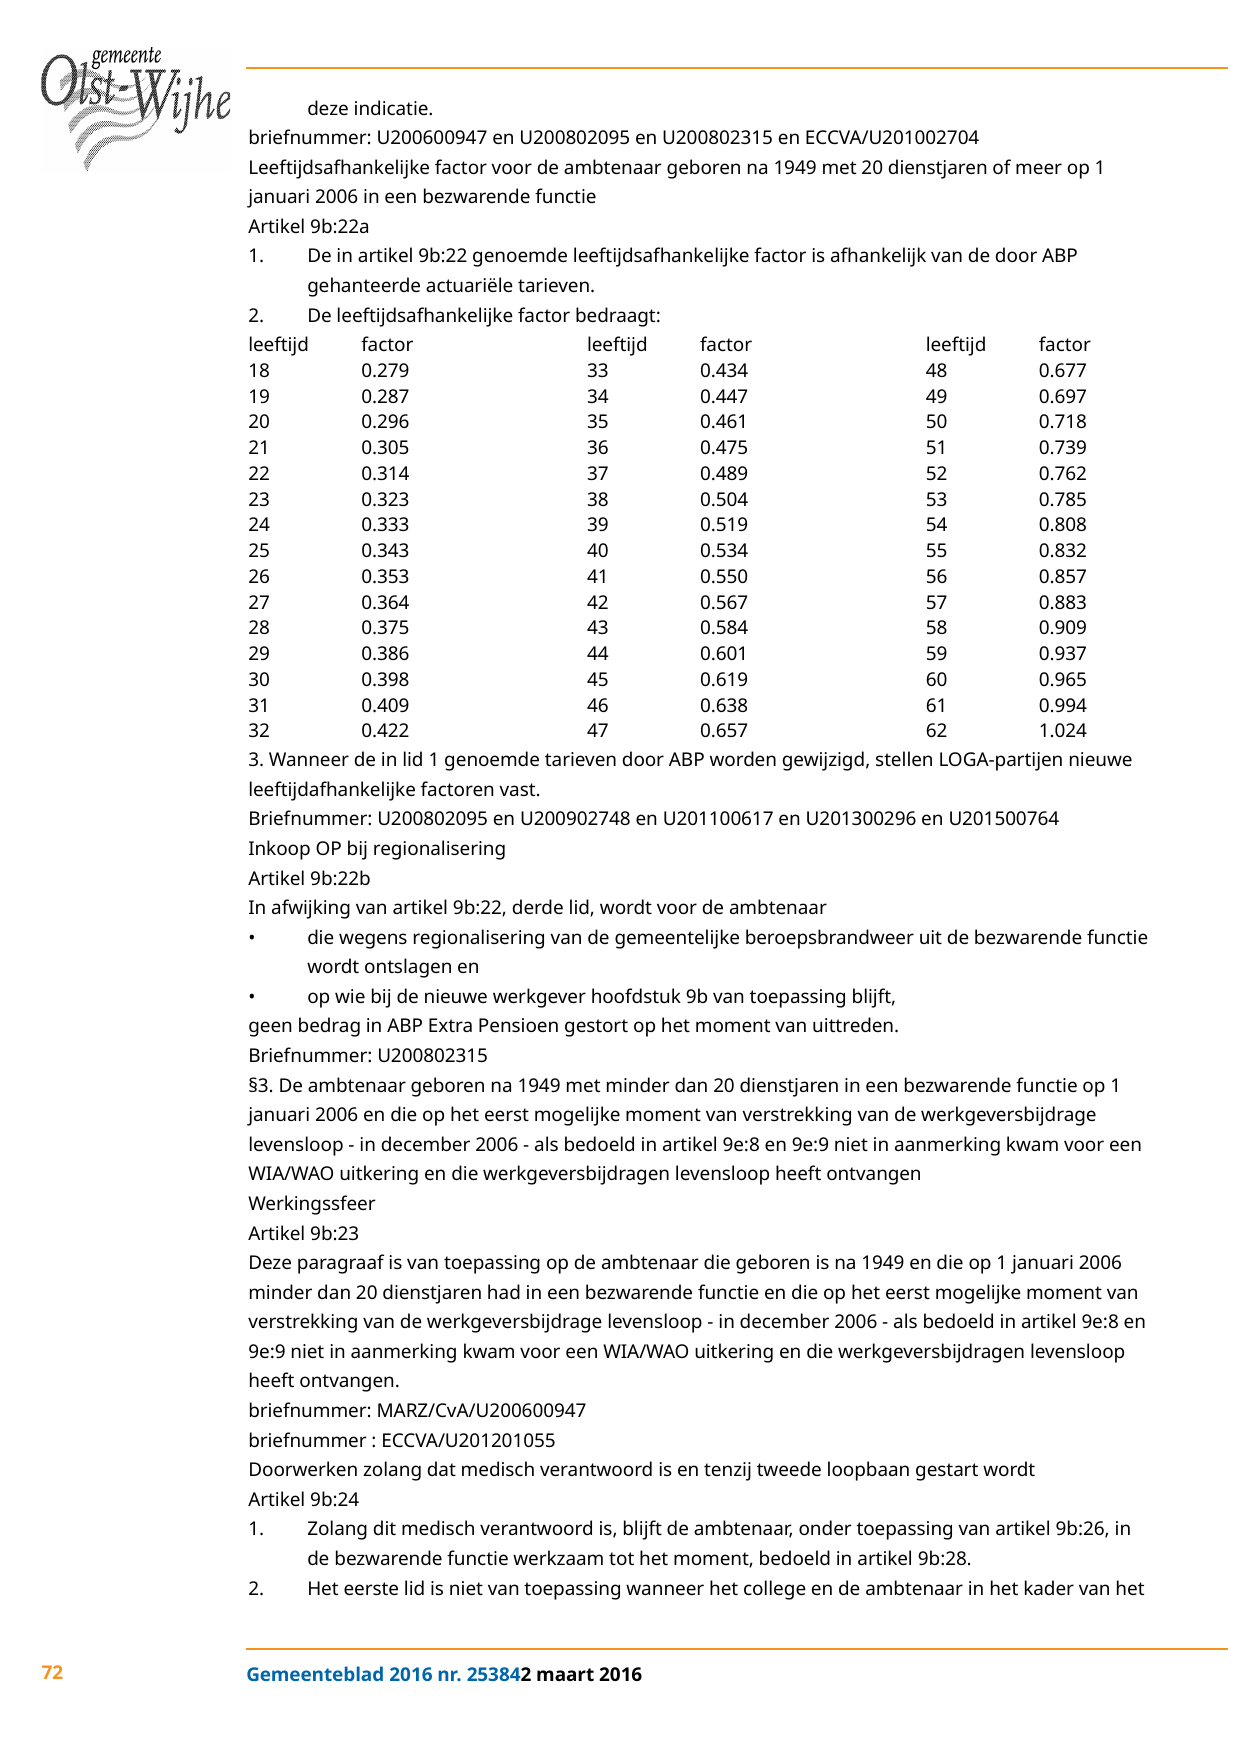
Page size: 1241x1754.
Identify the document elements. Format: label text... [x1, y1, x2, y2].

table_cell 0.808 [1039, 512, 1152, 537]
table_cell [813, 615, 926, 640]
table_cell 0.584 [700, 615, 813, 640]
table_cell 0.375 [361, 615, 474, 640]
table_header [813, 332, 926, 357]
text §3. De ambtenaar geboren na 1949 met minder dan 20 dienstjaren in een bezwarende functie op 1 januari 2006 en die op het eerst mogelijke moment van verstrekking van de werkgeversbijdrage levensloop - in december 2006 - als bedoeld in artikel 9e:8 en 9e:9 niet in aanmerking kwam voor een WIA/WAO uitkering en die werkgeversbijdragen levensloop heeft ontvangen [248, 1072, 1152, 1186]
table_cell 0.534 [700, 538, 813, 563]
table_cell [813, 409, 926, 434]
table_cell 35 [587, 409, 700, 434]
table_cell 56 [926, 563, 1038, 589]
table_cell 25 [248, 538, 361, 563]
table_cell 1.024 [1039, 718, 1152, 743]
table_cell [813, 512, 926, 537]
table_cell 45 [587, 666, 700, 692]
table_cell [813, 666, 926, 692]
table_cell 53 [926, 486, 1038, 512]
text Inkoop OP bij regionalisering [248, 835, 1152, 861]
table_cell [474, 409, 587, 434]
text Artikel 9b:24 [248, 1486, 1152, 1512]
table_cell [813, 383, 926, 409]
table_cell 60 [926, 666, 1038, 692]
text Doorwerken zolang dat medisch verantwoord is en tenzij tweede loopbaan gestart wordt [248, 1456, 1152, 1482]
table_cell 61 [926, 692, 1038, 717]
table_cell 51 [926, 435, 1038, 460]
text briefnummer: MARZ/CvA/U200600947 [248, 1397, 1152, 1423]
list op wie bij de nieuwe werkgever hoofdstuk 9b van toepassing blijft, [248, 983, 1152, 1009]
table_cell 22 [248, 460, 361, 486]
table_cell 36 [587, 435, 700, 460]
text Artikel 9b:23 [248, 1220, 1152, 1246]
table_cell 0.994 [1039, 692, 1152, 717]
table_cell [813, 460, 926, 486]
table_cell 0.785 [1039, 486, 1152, 512]
list De leeftijdsafhankelijke factor bedraagt: [248, 302, 1152, 328]
table_cell 0.314 [361, 460, 474, 486]
table_header leeftijd [248, 332, 361, 357]
table_cell [813, 589, 926, 614]
table_cell 54 [926, 512, 1038, 537]
table_cell [474, 615, 587, 640]
text Briefnummer: U200802095 en U200902748 en U201100617 en U201300296 en U201500764 [248, 806, 1152, 831]
table_cell 20 [248, 409, 361, 434]
table_cell 23 [248, 486, 361, 512]
table_cell [474, 512, 587, 537]
table_cell 0.386 [361, 640, 474, 666]
text Artikel 9b:22a [248, 213, 1152, 239]
table_cell 0.504 [700, 486, 813, 512]
table_cell [474, 563, 587, 589]
list De in artikel 9b:22 genoemde leeftijdsafhankelijke factor is afhankelijk van de door ABP gehanteerde actuariële tarieven. [248, 243, 1152, 298]
text briefnummer: U200600947 en U200802095 en U200802315 en ECCVA/U201002704 [248, 124, 1152, 150]
table_cell 0.475 [700, 435, 813, 460]
list die wegens regionalisering van de gemeentelijke beroepsbrandweer uit de bezwarende functie wordt ontslagen en [248, 924, 1152, 979]
table_cell 21 [248, 435, 361, 460]
table_cell 0.434 [700, 357, 813, 383]
table_cell 50 [926, 409, 1038, 434]
table_cell 0.619 [700, 666, 813, 692]
table_cell [474, 718, 587, 743]
text Artikel 9b:22b [248, 865, 1152, 891]
table_header factor [361, 332, 474, 357]
table_cell 0.937 [1039, 640, 1152, 666]
table_cell 49 [926, 383, 1038, 409]
table_cell 42 [587, 589, 700, 614]
text Werkingssfeer [248, 1190, 1152, 1216]
table_cell 29 [248, 640, 361, 666]
table_cell 0.762 [1039, 460, 1152, 486]
text Leeftijdsafhankelijke factor voor de ambtenaar geboren na 1949 met 20 dienstjaren of meer op 1 januari 2006 in een bezwarende functie [248, 154, 1152, 209]
table_cell 31 [248, 692, 361, 717]
table_cell 0.677 [1039, 357, 1152, 383]
table_cell [474, 486, 587, 512]
table_cell 37 [587, 460, 700, 486]
table_cell [813, 640, 926, 666]
text 3. Wanneer de in lid 1 genoemde tarieven door ABP worden gewijzigd, stellen LOGA-partijen nieuwe leeftijdafhankelijke factoren vast. [248, 746, 1152, 802]
table_cell 18 [248, 357, 361, 383]
table_cell 47 [587, 718, 700, 743]
table_cell 0.287 [361, 383, 474, 409]
text In afwijking van artikel 9b:22, derde lid, wordt voor de ambtenaar [248, 894, 1152, 920]
table_cell 32 [248, 718, 361, 743]
text briefnummer : ECCVA/U201201055 [248, 1427, 1152, 1453]
table_cell 0.739 [1039, 435, 1152, 460]
table_cell [813, 435, 926, 460]
table_cell 0.323 [361, 486, 474, 512]
table_cell 0.601 [700, 640, 813, 666]
list Het eerste lid is niet van toepassing wanneer het college en de ambtenaar in het kader van het [248, 1575, 1152, 1601]
text Briefnummer: U200802315 [248, 1042, 1152, 1068]
table_cell 55 [926, 538, 1038, 563]
table_cell 0.909 [1039, 615, 1152, 640]
table_cell [474, 692, 587, 717]
table_cell 26 [248, 563, 361, 589]
table_cell 59 [926, 640, 1038, 666]
table_cell 52 [926, 460, 1038, 486]
table_cell 28 [248, 615, 361, 640]
table_cell [474, 589, 587, 614]
table_cell 0.832 [1039, 538, 1152, 563]
table_header factor [700, 332, 813, 357]
table_cell 0.353 [361, 563, 474, 589]
table_cell 24 [248, 512, 361, 537]
table_cell 0.409 [361, 692, 474, 717]
table_header factor [1039, 332, 1152, 357]
table_cell 0.364 [361, 589, 474, 614]
table_cell [813, 563, 926, 589]
table_cell [474, 460, 587, 486]
table_cell 62 [926, 718, 1038, 743]
table_cell 0.657 [700, 718, 813, 743]
table_cell 0.857 [1039, 563, 1152, 589]
table_cell 0.965 [1039, 666, 1152, 692]
table_cell 0.398 [361, 666, 474, 692]
text Deze paragraaf is van toepassing op de ambtenaar die geboren is na 1949 en die op 1 januari 2006 minder dan 20 dienstjaren had in een bezwarende functie en die op het eerst mogelijke moment van verstrekking van de werkgeversbijdrage levensloop - in december 2006 - als bedoeld in artikel 9e:8 en 9e:9 niet in aanmerking kwam voor een WIA/WAO uitkering en die werkgeversbijdragen levensloop heeft ontvangen. [248, 1249, 1152, 1393]
table_cell [813, 692, 926, 717]
table_cell 19 [248, 383, 361, 409]
text geen bedrag in ABP Extra Pensioen gestort op het moment van uittreden. [248, 1013, 1152, 1038]
table_cell 43 [587, 615, 700, 640]
table_cell 0.638 [700, 692, 813, 717]
table_cell [474, 383, 587, 409]
table_cell 0.296 [361, 409, 474, 434]
table_cell 0.718 [1039, 409, 1152, 434]
table_cell 0.447 [700, 383, 813, 409]
table_cell 44 [587, 640, 700, 666]
table_cell 0.883 [1039, 589, 1152, 614]
table_cell 40 [587, 538, 700, 563]
table_header leeftijd [926, 332, 1038, 357]
table_cell 0.489 [700, 460, 813, 486]
list deze indicatie. [248, 95, 1152, 121]
table_cell [813, 357, 926, 383]
table_cell 30 [248, 666, 361, 692]
table_cell 33 [587, 357, 700, 383]
table_cell 0.305 [361, 435, 474, 460]
table_cell [813, 718, 926, 743]
table_cell 0.422 [361, 718, 474, 743]
table_cell 34 [587, 383, 700, 409]
table_cell 58 [926, 615, 1038, 640]
table_header [474, 332, 587, 357]
table_cell 0.279 [361, 357, 474, 383]
list Zolang dit medisch verantwoord is, blijft de ambtenaar, onder toepassing van artikel 9b:26, in de bezwarende functie werkzaam tot het moment, bedoeld in artikel 9b:28. [248, 1516, 1152, 1571]
table_cell 0.697 [1039, 383, 1152, 409]
table_cell 46 [587, 692, 700, 717]
table_cell 41 [587, 563, 700, 589]
table_cell [474, 666, 587, 692]
table_cell [813, 538, 926, 563]
table_cell [474, 640, 587, 666]
table_cell [474, 435, 587, 460]
table_cell [474, 357, 587, 383]
table_cell 38 [587, 486, 700, 512]
table_cell 0.461 [700, 409, 813, 434]
table_cell 0.343 [361, 538, 474, 563]
table_cell 0.519 [700, 512, 813, 537]
table_cell 48 [926, 357, 1038, 383]
table_cell 57 [926, 589, 1038, 614]
table_cell 0.333 [361, 512, 474, 537]
table_cell 27 [248, 589, 361, 614]
table_cell 0.567 [700, 589, 813, 614]
table_cell [813, 486, 926, 512]
table_header leeftijd [587, 332, 700, 357]
picture [41, 47, 231, 172]
table_cell 39 [587, 512, 700, 537]
table_cell 0.550 [700, 563, 813, 589]
table_cell [474, 538, 587, 563]
